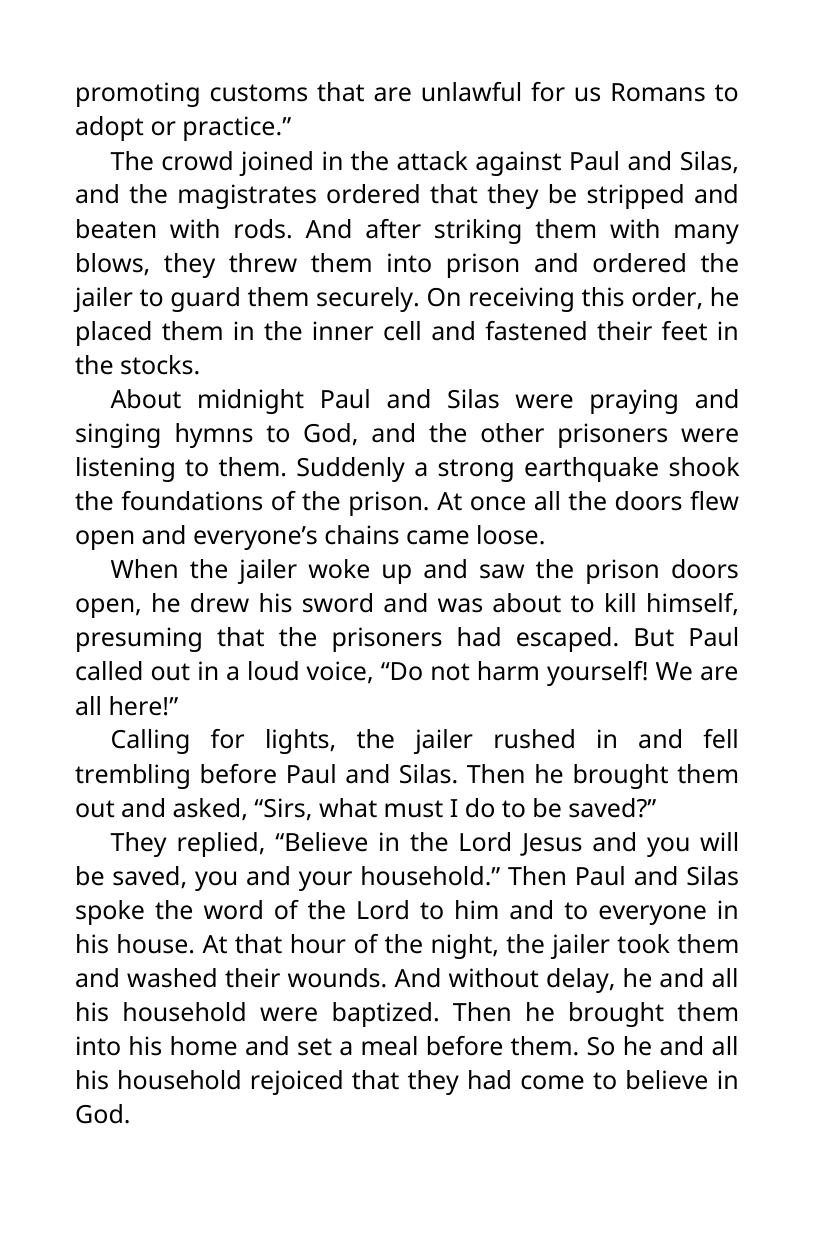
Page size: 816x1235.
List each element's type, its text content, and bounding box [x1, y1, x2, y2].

text When the jailer woke up and saw the prison doors open, he drew his sword and was about to kill himself, presuming that the prisoners had escaped. But Paul called out in a loud voice, “Do not harm yourself! We are all here!” [75, 552, 740, 722]
text Calling for lights, the jailer rushed in and fell trembling before Paul and Silas. Then he brought them out and asked, “Sirs, what must I do to be saved?” [75, 722, 740, 824]
text They replied, “Believe in the Lord Jesus and you will be saved, you and your household.” Then Paul and Silas spoke the word of the Lord to him and to everyone in his house. At that hour of the night, the jailer took them and washed their wounds. And without delay, he and all his household were baptized. Then he brought them into his home and set a meal before them. So he and all his household rejoiced that they had come to believe in God. [75, 824, 740, 1131]
text The crowd joined in the attack against Paul and Silas, and the magistrates ordered that they be stripped and beaten with rods. And after striking them with many blows, they threw them into prison and ordered the jailer to guard them securely. On receiving this order, he placed them in the inner cell and fastened their feet in the stocks. [75, 143, 740, 382]
text promoting customs that are unlawful for us Romans to adopt or practice.” [75, 75, 740, 143]
text About midnight Paul and Silas were praying and singing hymns to God, and the other prisoners were listening to them. Suddenly a strong earthquake shook the foundations of the prison. At once all the doors flew open and everyone’s chains came loose. [75, 382, 740, 552]
